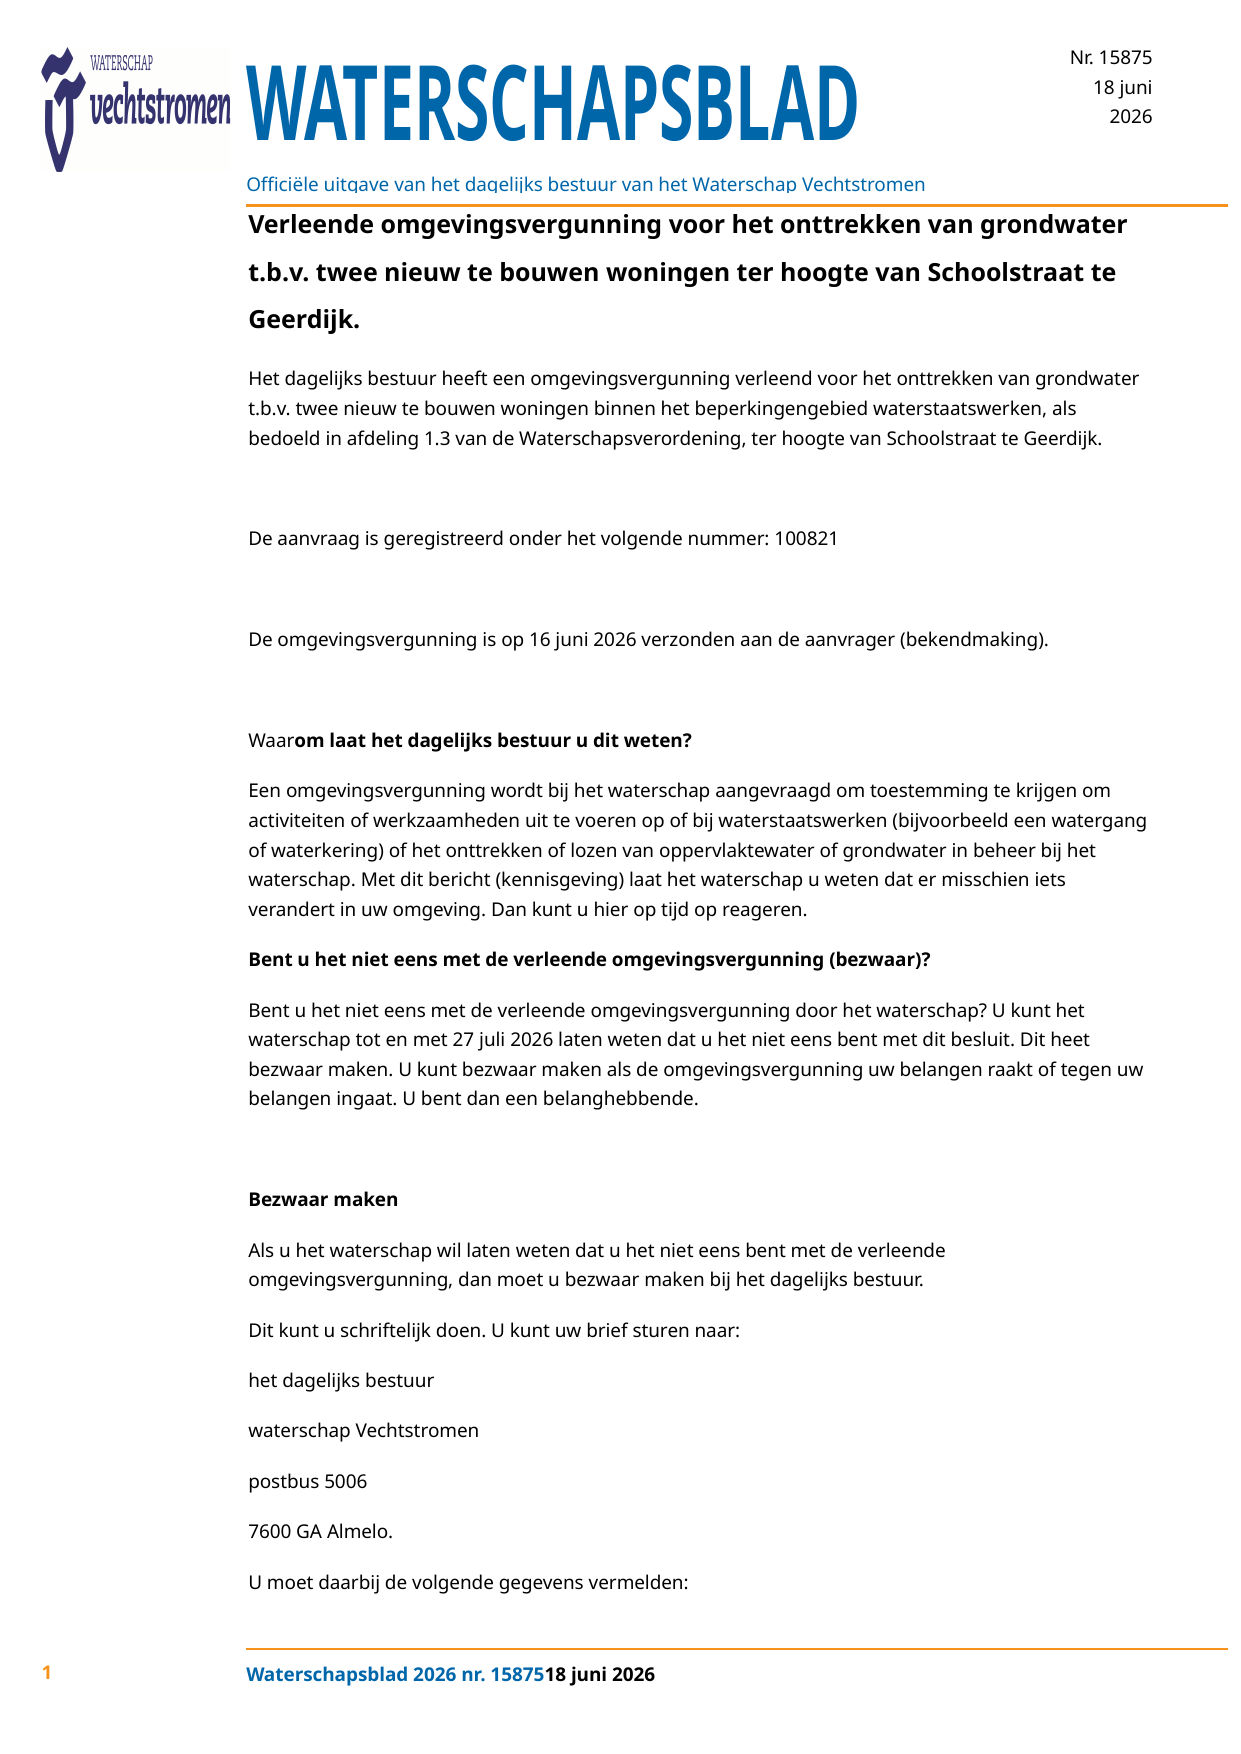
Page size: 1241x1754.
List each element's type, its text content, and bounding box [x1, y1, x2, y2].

text Bezwaar maken [248, 1186, 1152, 1212]
text De omgevingsvergunning is op 16 juni 2026 verzonden aan de aanvrager (bekendmaking). [248, 626, 1152, 652]
text waterschap Vechtstromen [248, 1418, 1152, 1443]
text 7600 GA Almelo. [248, 1518, 1152, 1544]
text Bent u het niet eens met de verleende omgevingsvergunning door het waterschap? U kunt het waterschap tot en met 27 juli 2026 laten weten dat u het niet eens bent met dit besluit. Dit heet bezwaar maken. U kunt bezwaar maken als de omgevingsvergunning uw belangen raakt of tegen uw belangen ingaat. U bent dan een belanghebbende. [248, 997, 1152, 1111]
text Als u het waterschap wil laten weten dat u het niet eens bent met de verleende omgevingsvergunning, dan moet u bezwaar maken bij het dagelijks bestuur. [248, 1237, 1152, 1292]
text Verleende omgevingsvergunning voor het onttrekken van grondwater t.b.v. twee nieuw te bouwen woningen ter hoogte van Schoolstraat te Geerdijk. [248, 207, 1152, 336]
text Een omgevingsvergunning wordt bij het waterschap aangevraagd om toestemming te krijgen om activiteiten of werkzaamheden uit te voeren op of bij waterstaatswerken (bijvoorbeeld een watergang of waterkering) of het onttrekken of lozen van oppervlaktewater of grondwater in beheer bij het waterschap. Met dit bericht (kennisgeving) laat het waterschap u weten dat er misschien iets verandert in uw omgeving. Dan kunt u hier op tijd op reageren. [248, 778, 1152, 922]
text postbus 5006 [248, 1468, 1152, 1494]
text Dit kunt u schriftelijk doen. U kunt uw brief sturen naar: [248, 1317, 1152, 1342]
text Waarom laat het dagelijks bestuur u dit weten? [248, 727, 1152, 753]
text Het dagelijks bestuur heeft een omgevingsvergunning verleend voor het onttrekken van grondwater t.b.v. twee nieuw te bouwen woningen binnen het beperkingengebied waterstaatswerken, als bedoeld in afdeling 1.3 van de Waterschapsverordening, ter hoogte van Schoolstraat te Geerdijk. [248, 366, 1152, 450]
picture [41, 47, 231, 172]
text U moet daarbij de volgende gegevens vermelden: [248, 1569, 1152, 1594]
text De aanvraag is geregistreerd onder het volgende nummer: 100821 [248, 526, 1152, 551]
text Bent u het niet eens met de verleende omgevingsvergunning (bezwaar)? [248, 946, 1152, 972]
text het dagelijks bestuur [248, 1367, 1152, 1393]
